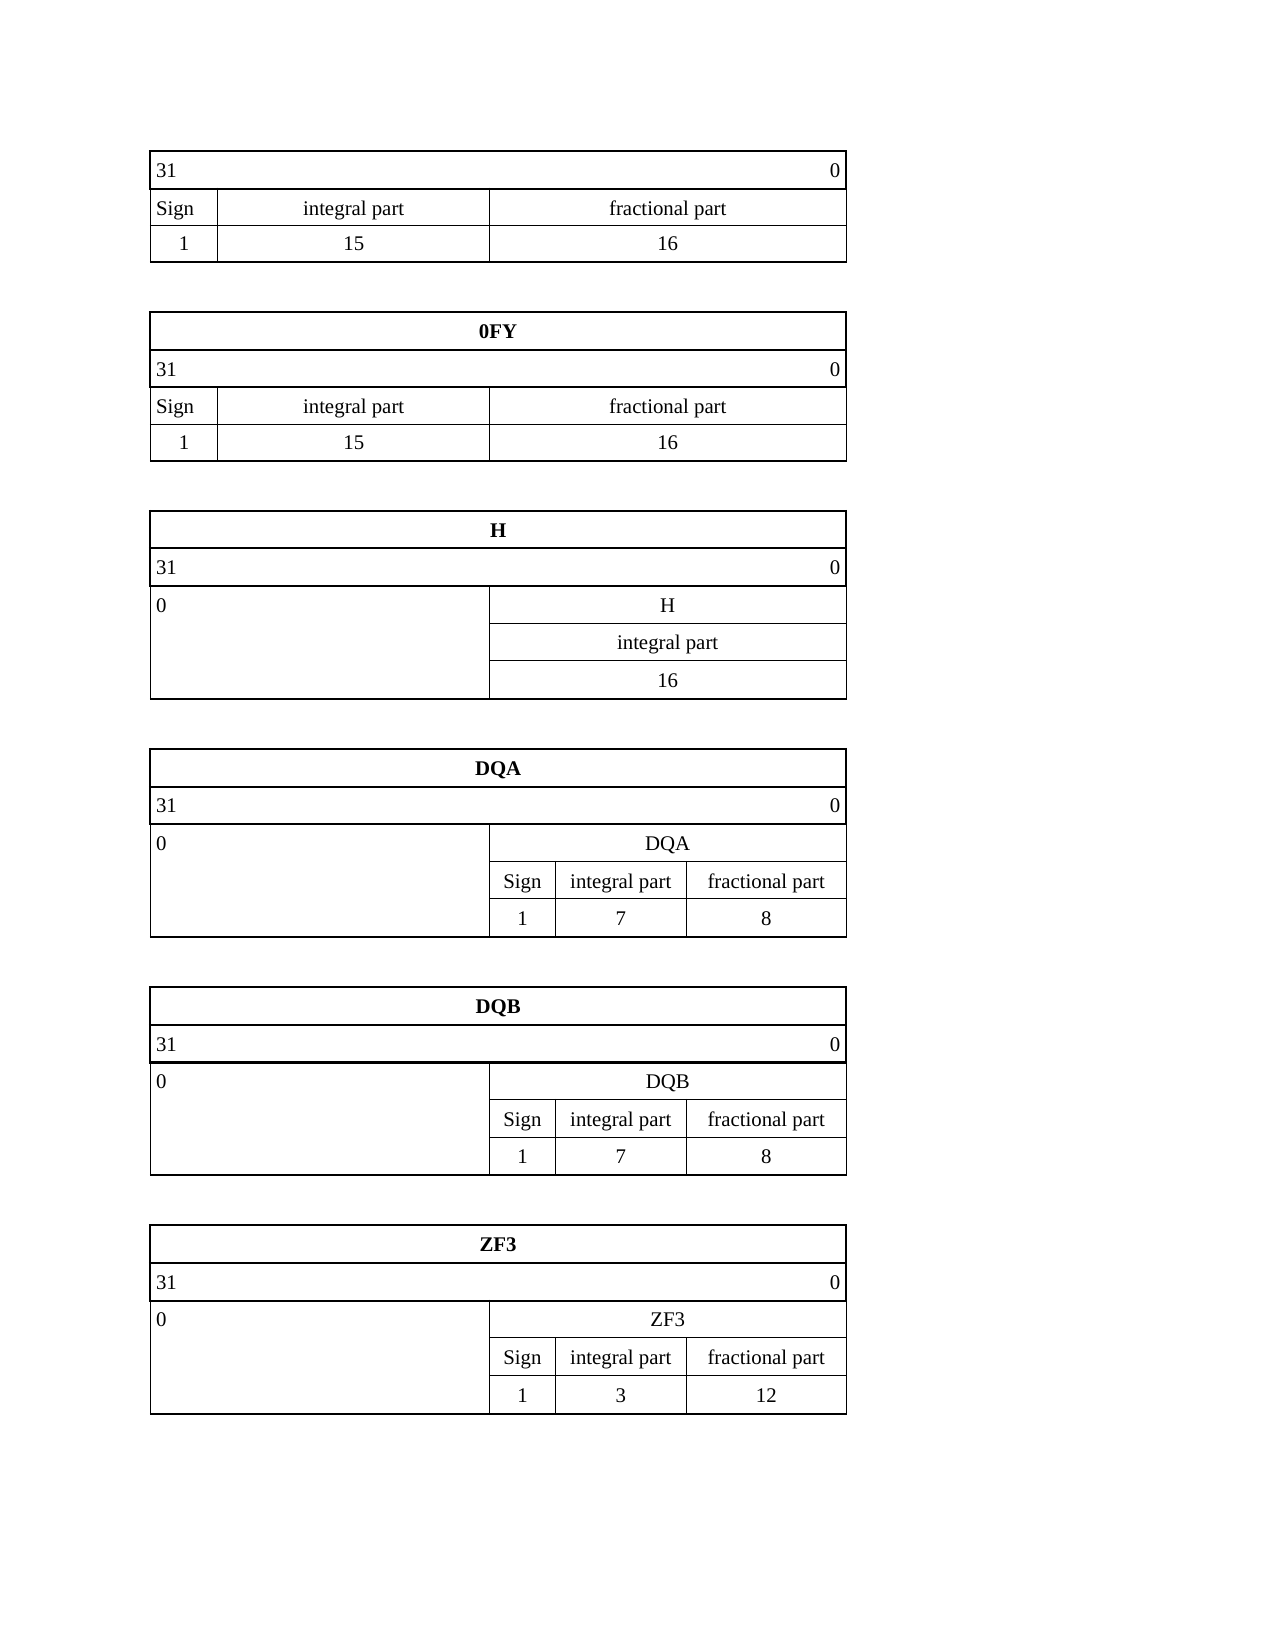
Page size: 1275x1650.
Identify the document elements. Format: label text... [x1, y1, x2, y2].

table_cell 1 [490, 1138, 555, 1174]
table_cell 0 [489, 549, 845, 585]
table_cell 1 [151, 226, 217, 261]
table_cell 31 [151, 549, 489, 585]
table_cell 3 [556, 1376, 686, 1412]
table_cell 31 [151, 152, 489, 188]
table_cell 1 [151, 425, 217, 459]
table_cell 1 [490, 899, 555, 936]
table_cell 31 [151, 351, 489, 386]
table_cell fractional part [687, 1100, 846, 1137]
table_cell DQA [490, 825, 846, 861]
table_cell 15 [218, 226, 489, 261]
table_cell integral part [218, 190, 489, 225]
table_cell integral part [556, 1338, 686, 1375]
table_cell 8 [687, 899, 846, 936]
table_cell 31 [151, 788, 489, 823]
table_cell 0 [151, 1064, 489, 1174]
table_cell 0 [151, 825, 489, 936]
table_header DQA [151, 750, 845, 786]
table_cell 16 [490, 661, 846, 698]
table_cell 16 [490, 226, 846, 261]
table_cell 31 [151, 1264, 489, 1299]
table_cell 12 [687, 1376, 846, 1412]
table_cell integral part [218, 388, 489, 424]
table_cell 0 [489, 1264, 845, 1299]
table_header ZF3 [151, 1226, 845, 1262]
table_cell DQB [490, 1064, 846, 1099]
table_cell H [490, 587, 846, 622]
table_cell Sign [151, 388, 217, 424]
table_cell fractional part [490, 190, 846, 225]
table_cell 8 [687, 1138, 846, 1174]
table_cell Sign [151, 190, 217, 225]
table_cell 31 [151, 1026, 489, 1061]
table_cell integral part [556, 1100, 686, 1137]
table_cell 0 [151, 1302, 489, 1412]
table_cell integral part [490, 624, 846, 660]
table_cell 7 [556, 1138, 686, 1174]
table_cell 7 [556, 899, 686, 936]
table_cell 16 [490, 425, 846, 459]
table_cell 0 [489, 788, 845, 823]
table_cell fractional part [490, 388, 846, 424]
table_cell 0 [489, 152, 845, 188]
table_cell Sign [490, 862, 555, 898]
table_header H [151, 512, 845, 547]
table_cell Sign [490, 1338, 555, 1375]
table_header DQB [151, 988, 845, 1024]
table_header 0FY [151, 313, 845, 349]
table_cell 0 [151, 587, 489, 698]
table_cell 0 [489, 1026, 845, 1061]
table_cell integral part [556, 862, 686, 898]
table_cell ZF3 [490, 1302, 846, 1337]
table_cell 1 [490, 1376, 555, 1412]
table_cell fractional part [687, 862, 846, 898]
table_cell 15 [218, 425, 489, 459]
table_cell Sign [490, 1100, 555, 1137]
table_cell fractional part [687, 1338, 846, 1375]
table_cell 0 [489, 351, 845, 386]
